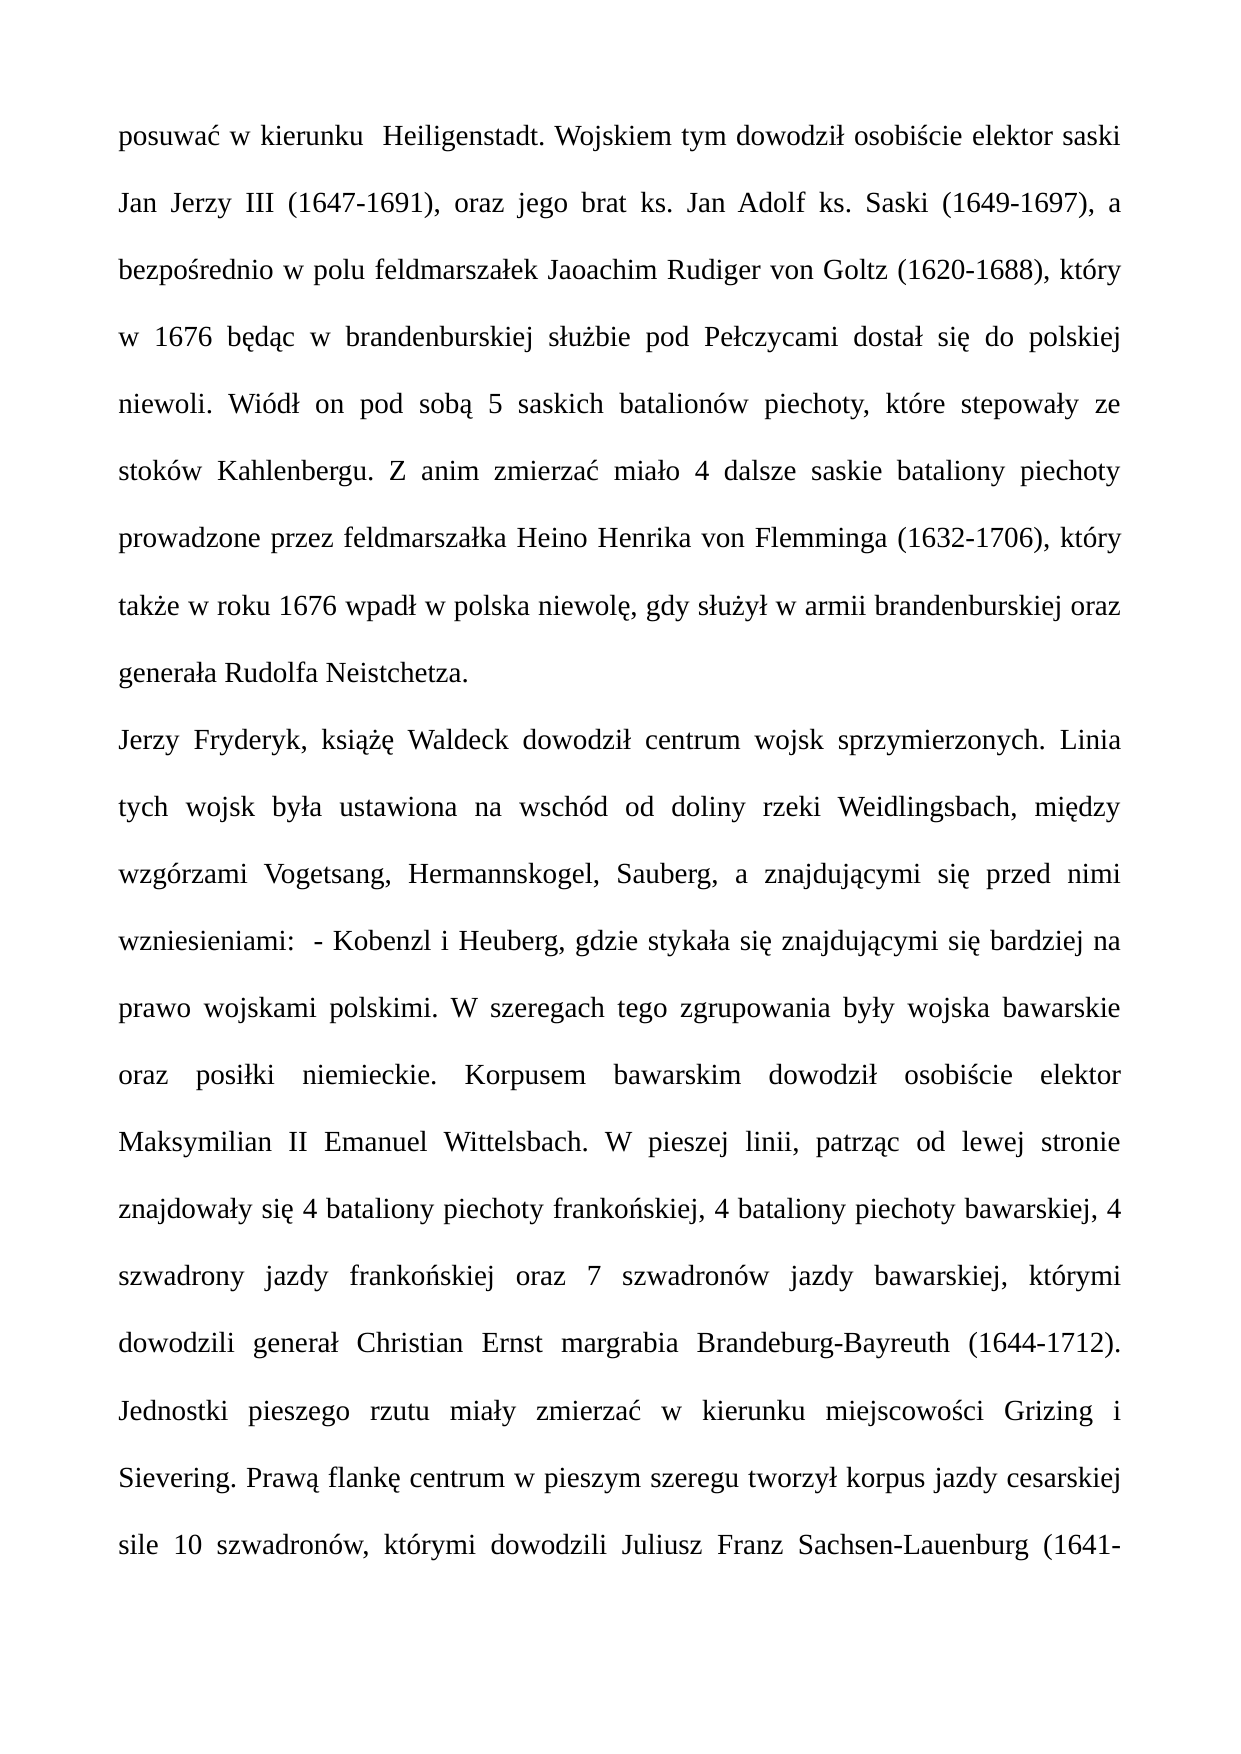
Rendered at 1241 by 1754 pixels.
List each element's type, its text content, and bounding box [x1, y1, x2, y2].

text posuwać w kierunku Heiligenstadt. Wojskiem tym dowodził osobiście elektor saski Jan Jerzy III (1647-1691), oraz jego brat ks. Jan Adolf ks. Saski (1649-1697), a bezpośrednio w polu feldmarszałek Jaoachim Rudiger von Goltz (1620-1688), który w 1676 będąc w brandenburskiej służbie pod Pełczycami dostał się do polskiej niewoli. Wiódł on pod sobą 5 saskich batalionów piechoty, które stepowały ze stoków Kahlenbergu. Z anim zmierzać miało 4 dalsze saskie bataliony piechoty prowadzone przez feldmarszałka Heino Henrika von Flemminga (1632-1706), który także w roku 1676 wpadł w polska niewolę, gdy służył w armii brandenburskiej oraz generała Rudolfa Neistchetza. [118, 118, 1122, 688]
text Jerzy Fryderyk, książę Waldeck dowodził centrum wojsk sprzymierzonych. Linia tych wojsk była ustawiona na wschód od doliny rzeki Weidlingsbach, między wzgórzami Vogetsang, Hermannskogel, Sauberg, a znajdującymi się przed nimi wzniesieniami: - Kobenzl i Heuberg, gdzie stykała się znajdującymi się bardziej na prawo wojskami polskimi. W szeregach tego zgrupowania były wojska bawarskie oraz posiłki niemieckie. Korpusem bawarskim dowodził osobiście elektor Maksymilian II Emanuel Wittelsbach. W pieszej linii, patrząc od lewej stronie znajdowały się 4 bataliony piechoty frankońskiej, 4 bataliony piechoty bawarskiej, 4 szwadrony jazdy frankońskiej oraz 7 szwadronów jazdy bawarskiej, którymi dowodzili generał Christian Ernst margrabia Brandeburg-Bayreuth (1644-1712). Jednostki pieszego rzutu miały zmierzać w kierunku miejscowości Grizing i Sievering. Prawą flankę centrum w pieszym szeregu tworzył korpus jazdy cesarskiej sile 10 szwadronów, którymi dowodzili Juliusz Franz Sachsen-Lauenburg (1641- [118, 722, 1122, 1560]
